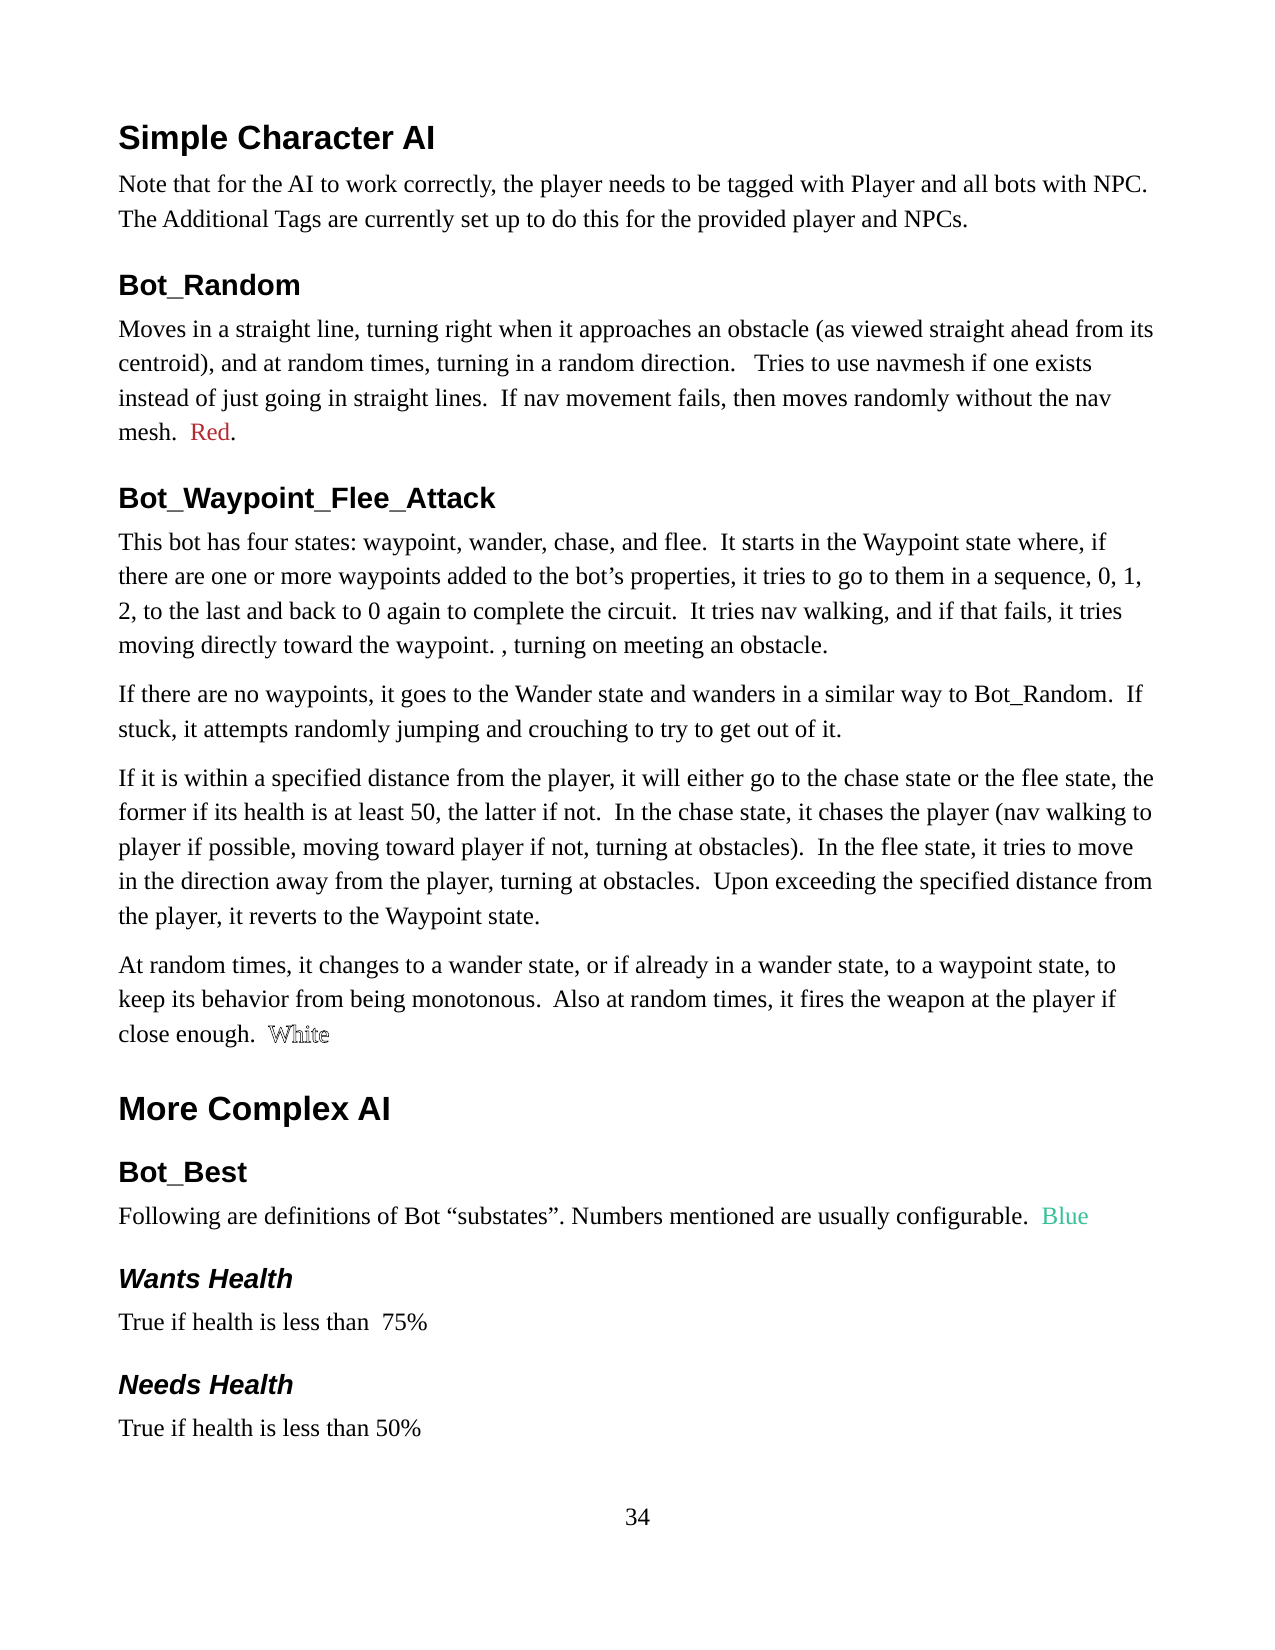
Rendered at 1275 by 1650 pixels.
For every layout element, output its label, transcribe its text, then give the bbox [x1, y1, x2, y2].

text At random times, it changes to a wander state, or if already in a wander state, to a waypoint state, to keep its behavior from being monotonous. Also at random times, it fires the weapon at the player if close enough. White [118, 950, 1157, 1048]
text If there are no waypoints, it goes to the Wander state and wanders in a similar way to Bot_Random. If stuck, it attempts randomly jumping and crouching to try to get out of it. [118, 679, 1157, 743]
text True if health is less than 50% [118, 1413, 1157, 1441]
subtitle Needs Health [118, 1368, 1157, 1400]
subtitle Bot_Random [118, 267, 1157, 301]
subtitle Wants Health [118, 1262, 1157, 1294]
subtitle Bot_Best [118, 1154, 1157, 1188]
subtitle Bot_Waypoint_Flee_Attack [118, 481, 1157, 514]
subtitle More Complex AI [118, 1089, 1157, 1127]
text If it is within a specified distance from the player, it will either go to the chase state or the flee state, the former if its health is at least 50, the latter if not. In the chase state, it chases the player (nav walking to player if possible, moving toward player if not, turning at obstacles). In the flee state, it tries to move in the direction away from the player, turning at obstacles. Upon exceeding the specified distance from the player, it reverts to the Waypoint state. [118, 763, 1157, 930]
text Following are definitions of Bot “substates”. Numbers mentioned are usually configurable. Blue [118, 1201, 1157, 1229]
subtitle Simple Character AI [118, 118, 1157, 157]
text Moves in a straight line, turning right when it approaches an obstacle (as viewed straight ahead from its centroid), and at random times, turning in a random direction. Tries to use navmesh if one exists instead of just going in straight lines. If nav movement fails, then moves randomly without the nav mesh. Red. [118, 314, 1157, 446]
text This bot has four states: waypoint, wander, chase, and flee. It starts in the Waypoint state where, if there are one or more waypoints added to the bot’s properties, it tries to go to them in a sequence, 0, 1, 2, to the last and back to 0 again to complete the circuit. It tries nav walking, and if that fails, it tries moving directly toward the waypoint. , turning on meeting an obstacle. [118, 527, 1157, 659]
text True if health is less than 75% [118, 1307, 1157, 1336]
text Note that for the AI to work correctly, the player needs to be tagged with Player and all bots with NPC. The Additional Tags are currently set up to do this for the provided player and NPCs. [118, 169, 1157, 232]
